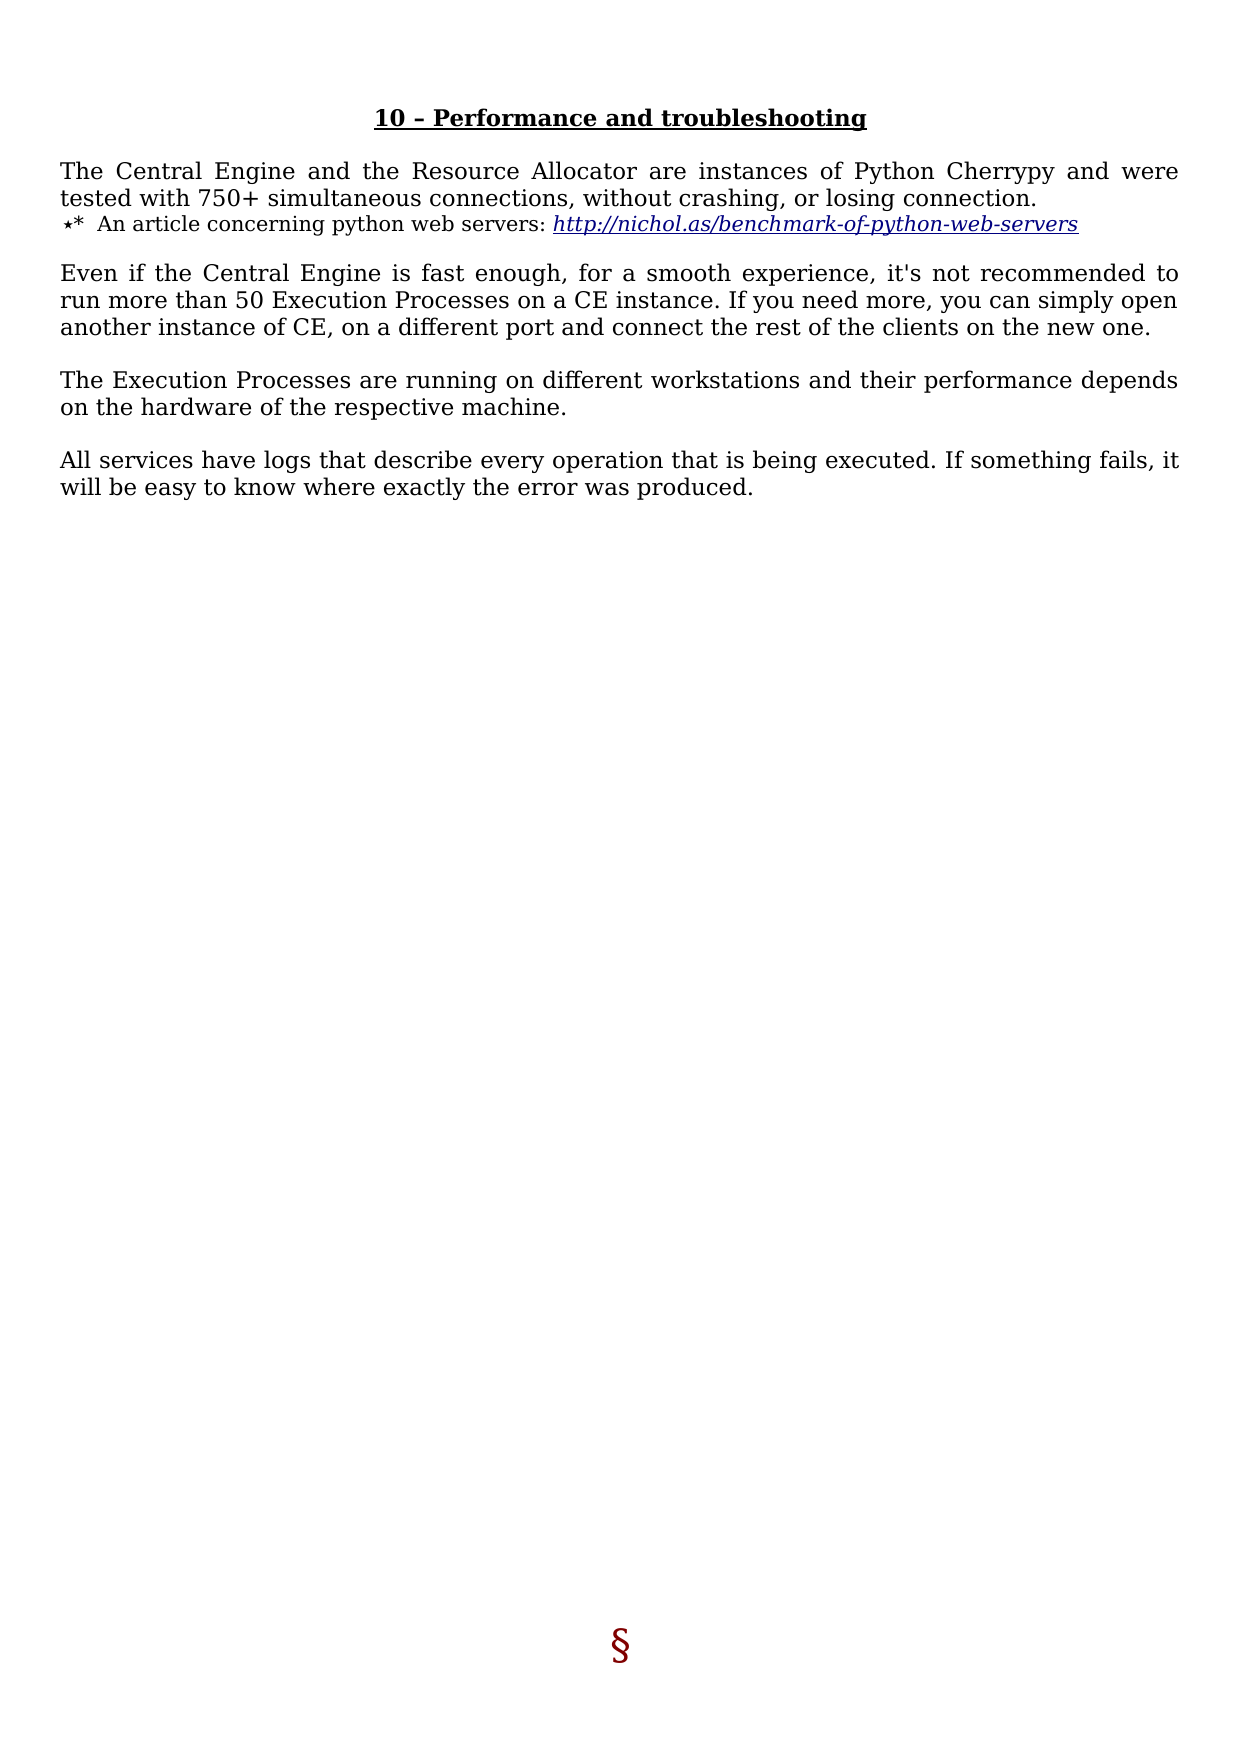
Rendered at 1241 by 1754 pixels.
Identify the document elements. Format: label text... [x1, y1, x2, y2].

text 10 – Performance and troubleshooting [60, 105, 1181, 132]
text § [60, 1620, 1181, 1669]
text The Execution Processes are running on different workstations and their performance depends on the hardware of the respective machine. [60, 367, 1181, 420]
text ٭* An article concerning python web servers: http://nichol.as/benchmark-of-python-web-servers [60, 212, 1181, 236]
text All services have logs that describe every operation that is being executed. If something fails, it will be easy to know where exactly the error was produced. [60, 447, 1181, 500]
text Even if the Central Engine is fast enough, for a smooth experience, it's not recommended to run more than 50 Execution Processes on a CE instance. If you need more, you can simply open another instance of CE, on a different port and connect the rest of the clients on the new one. [60, 260, 1181, 340]
text The Central Engine and the Resource Allocator are instances of Python Cherrypy and were tested with 750+ simultaneous connections, without crashing, or losing connection. [60, 158, 1181, 212]
